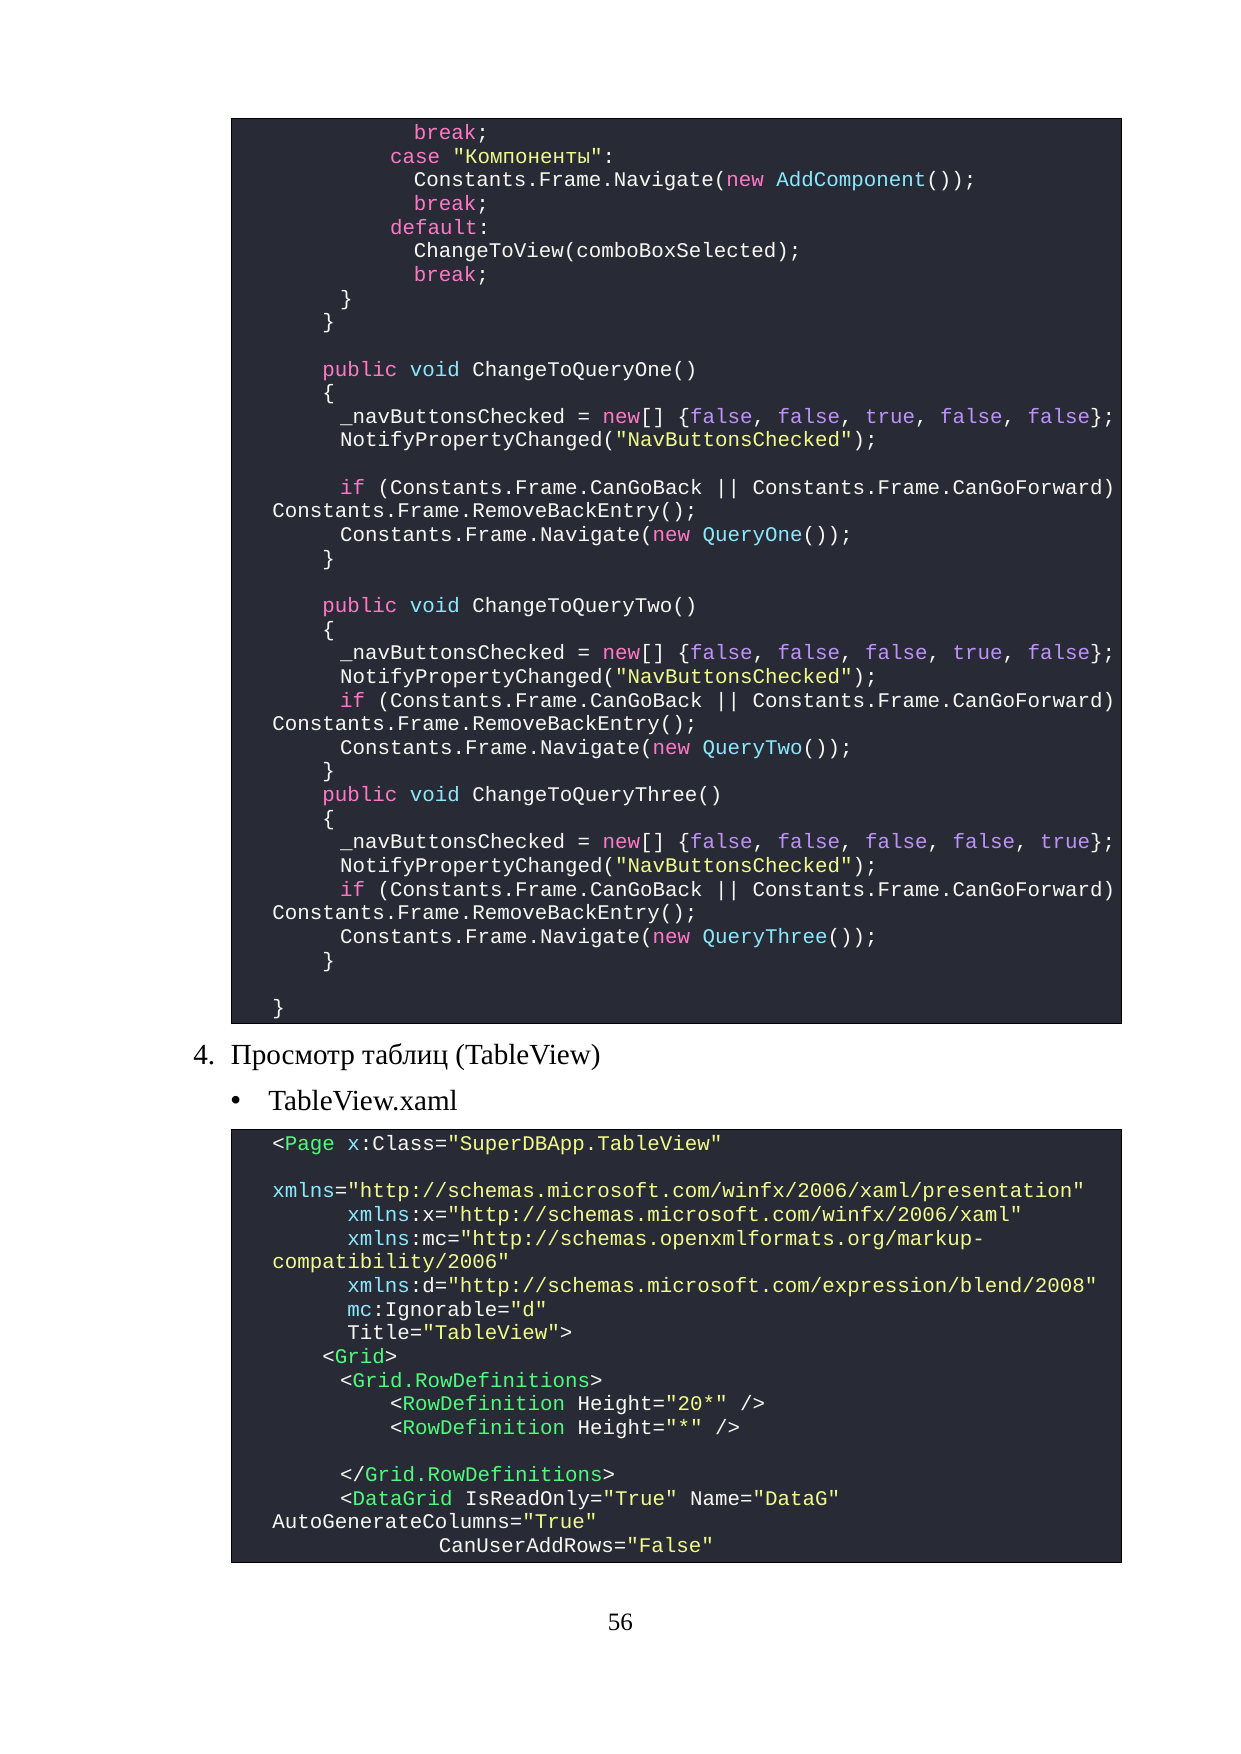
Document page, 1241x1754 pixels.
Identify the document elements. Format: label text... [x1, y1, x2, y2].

list default: [232, 213, 1121, 236]
list Constants.Frame.Navigate(new QueryThree()); [232, 922, 1121, 946]
list } [232, 544, 1121, 567]
list <Grid> [232, 1342, 1121, 1366]
list } [232, 307, 1121, 331]
list _navButtonsChecked = new[] {false, false, true, false, false}; [232, 402, 1121, 426]
list xmlns="http://schemas.microsoft.com/winfx/2006/xaml/presentation" [232, 1153, 1121, 1200]
list { [232, 615, 1121, 638]
list break; [232, 119, 1121, 142]
list TableView.xaml [231, 1083, 1122, 1117]
list _navButtonsChecked = new[] {false, false, false, true, false}; [232, 638, 1121, 662]
list public void ChangeToQueryThree() [232, 780, 1121, 804]
list } [232, 946, 1121, 969]
list <Page x:Class="SuperDBApp.TableView" [232, 1130, 1121, 1153]
list xmlns:x="http://schemas.microsoft.com/winfx/2006/xaml" [232, 1200, 1121, 1224]
list } [232, 993, 1121, 1023]
list { [232, 378, 1121, 402]
list xmlns:mc="http://schemas.openxmlformats.org/markup-compatibility/2006" [232, 1224, 1121, 1271]
list _navButtonsChecked = new[] {false, false, false, false, true}; [232, 827, 1121, 851]
list NotifyPropertyChanged("NavButtonsChecked"); [232, 662, 1121, 686]
list NotifyPropertyChanged("NavButtonsChecked"); [232, 426, 1121, 449]
list { [232, 804, 1121, 827]
list NotifyPropertyChanged("NavButtonsChecked"); [232, 851, 1121, 875]
list Constants.Frame.Navigate(new AddComponent()); [232, 165, 1121, 189]
list break; [232, 260, 1121, 284]
list CanUserAddRows="False" [232, 1531, 1121, 1562]
list } [232, 757, 1121, 780]
list Constants.Frame.Navigate(new QueryOne()); [232, 520, 1121, 544]
list <Grid.RowDefinitions> [232, 1366, 1121, 1389]
list if (Constants.Frame.CanGoBack || Constants.Frame.CanGoForward) Constants.Frame.RemoveBackEntry(); [232, 686, 1121, 733]
list mc:Ignorable="d" [232, 1295, 1121, 1318]
list if (Constants.Frame.CanGoBack || Constants.Frame.CanGoForward) Constants.Frame.RemoveBackEntry(); [232, 473, 1121, 520]
list xmlns:d="http://schemas.microsoft.com/expression/blend/2008" [232, 1271, 1121, 1295]
list Constants.Frame.Navigate(new QueryTwo()); [232, 733, 1121, 757]
list <RowDefinition Height="20*" /> [232, 1389, 1121, 1413]
list <RowDefinition Height="*" /> [232, 1413, 1121, 1437]
list if (Constants.Frame.CanGoBack || Constants.Frame.CanGoForward) Constants.Frame.RemoveBackEntry(); [232, 875, 1121, 922]
list Просмотр таблиц (TableView) [193, 1037, 1122, 1071]
list </Grid.RowDefinitions> [232, 1460, 1121, 1484]
list } [232, 284, 1121, 307]
list <DataGrid IsReadOnly="True" Name="DataG" AutoGenerateColumns="True" [232, 1484, 1121, 1531]
list break; [232, 189, 1121, 213]
list Title="TableView"> [232, 1318, 1121, 1342]
list case "Компоненты": [232, 142, 1121, 165]
list public void ChangeToQueryTwo() [232, 591, 1121, 615]
list ChangeToView(comboBoxSelected); [232, 236, 1121, 260]
list public void ChangeToQueryOne() [232, 354, 1121, 378]
